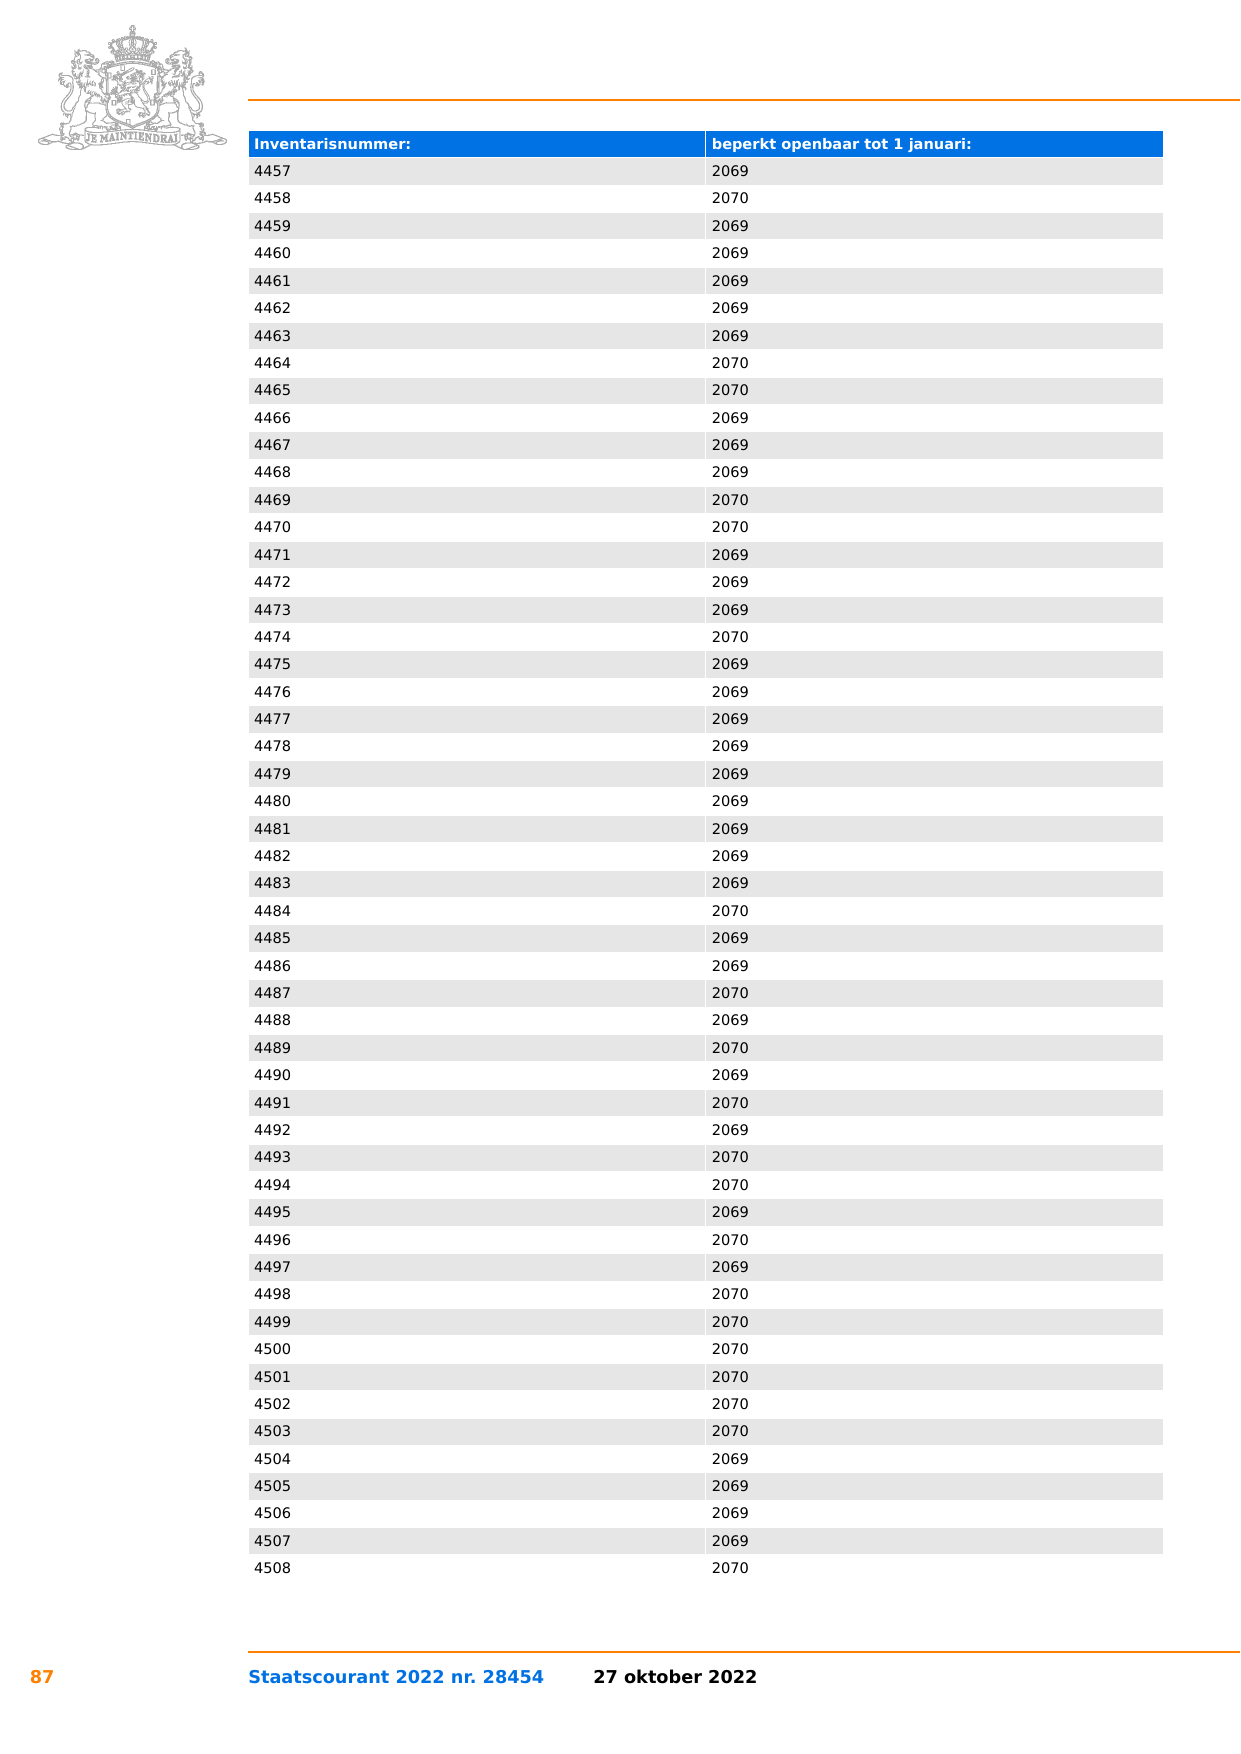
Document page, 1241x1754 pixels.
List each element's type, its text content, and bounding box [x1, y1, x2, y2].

table_cell 4480 [249, 789, 705, 815]
table_cell 4461 [249, 268, 705, 294]
table_cell 4481 [249, 816, 705, 842]
table_cell 4506 [249, 1501, 705, 1527]
table_cell 4459 [249, 213, 705, 239]
table_cell 2069 [706, 706, 1163, 733]
table_cell 4494 [249, 1172, 705, 1198]
table_cell 2069 [706, 405, 1163, 431]
table_cell 2069 [706, 1254, 1163, 1281]
table_cell 2069 [706, 432, 1163, 459]
table_cell 4478 [249, 734, 705, 760]
table_cell 2069 [706, 323, 1163, 349]
table_cell 4491 [249, 1090, 705, 1116]
table_cell 4471 [249, 542, 705, 568]
table_cell 4479 [249, 761, 705, 787]
table_cell 4508 [249, 1556, 705, 1582]
table_cell 2069 [706, 569, 1163, 596]
table_cell 4465 [249, 378, 705, 404]
table_cell 4462 [249, 295, 705, 322]
table_cell 2070 [706, 1556, 1163, 1582]
table_cell 4458 [249, 186, 705, 212]
table_cell 2069 [706, 213, 1163, 239]
table_cell 2070 [706, 186, 1163, 212]
table_cell 2069 [706, 925, 1163, 952]
table_cell 2070 [706, 1227, 1163, 1253]
table_cell 4464 [249, 350, 705, 376]
table_cell 4488 [249, 1008, 705, 1034]
table_cell 4457 [249, 158, 705, 185]
table_cell 2069 [706, 597, 1163, 623]
table_cell 2070 [706, 515, 1163, 541]
table_cell 2069 [706, 761, 1163, 787]
table_cell 4499 [249, 1309, 705, 1335]
table_cell 2069 [706, 679, 1163, 705]
table_cell 4466 [249, 405, 705, 431]
table_cell 4507 [249, 1528, 705, 1554]
table_cell 2069 [706, 268, 1163, 294]
table_cell 2069 [706, 843, 1163, 869]
table_cell 2070 [706, 980, 1163, 1007]
table_cell 4483 [249, 871, 705, 897]
picture [38, 25, 227, 150]
table_cell 4477 [249, 706, 705, 733]
table_cell 4484 [249, 898, 705, 924]
table_cell 2070 [706, 1309, 1163, 1335]
table_cell 2069 [706, 871, 1163, 897]
table_cell 4482 [249, 843, 705, 869]
table_cell 2070 [706, 898, 1163, 924]
table_cell 2069 [706, 1117, 1163, 1143]
table_cell 2069 [706, 1446, 1163, 1472]
table_cell 4505 [249, 1473, 705, 1500]
table_cell 2069 [706, 1501, 1163, 1527]
table_cell 4460 [249, 241, 705, 267]
table_cell 2070 [706, 350, 1163, 376]
table_cell 4503 [249, 1419, 705, 1445]
table_cell 4498 [249, 1282, 705, 1308]
table_cell 2070 [706, 1419, 1163, 1445]
table_cell 2070 [706, 1145, 1163, 1171]
table_cell 2069 [706, 1473, 1163, 1500]
table_cell 2070 [706, 1282, 1163, 1308]
table_header beperkt openbaar tot 1 januari: [706, 131, 1163, 157]
table_cell 4472 [249, 569, 705, 596]
table_cell 2069 [706, 1199, 1163, 1226]
table_cell 2070 [706, 1172, 1163, 1198]
table_cell 2069 [706, 734, 1163, 760]
table_cell 4493 [249, 1145, 705, 1171]
table_cell 4476 [249, 679, 705, 705]
table_cell 4473 [249, 597, 705, 623]
table_cell 2069 [706, 953, 1163, 979]
table_cell 2070 [706, 1090, 1163, 1116]
table_cell 2069 [706, 651, 1163, 678]
table_cell 4497 [249, 1254, 705, 1281]
table_cell 2069 [706, 158, 1163, 185]
table_cell 4463 [249, 323, 705, 349]
table_cell 4490 [249, 1063, 705, 1089]
table_cell 4485 [249, 925, 705, 952]
table_cell 2069 [706, 789, 1163, 815]
table_cell 4468 [249, 460, 705, 486]
table_cell 4469 [249, 487, 705, 513]
table_cell 2070 [706, 624, 1163, 650]
table_cell 4501 [249, 1364, 705, 1390]
table_cell 2069 [706, 241, 1163, 267]
table_cell 2069 [706, 542, 1163, 568]
table_cell 4495 [249, 1199, 705, 1226]
table_cell 2070 [706, 1364, 1163, 1390]
table_cell 4486 [249, 953, 705, 979]
table_cell 2070 [706, 378, 1163, 404]
table_cell 2069 [706, 1528, 1163, 1554]
table_cell 2069 [706, 1063, 1163, 1089]
table_cell 4492 [249, 1117, 705, 1143]
table_cell 4487 [249, 980, 705, 1007]
table_cell 2069 [706, 816, 1163, 842]
table_cell 4504 [249, 1446, 705, 1472]
table_cell 2070 [706, 487, 1163, 513]
table_cell 4470 [249, 515, 705, 541]
table_cell 2069 [706, 460, 1163, 486]
table_header Inventarisnummer: [249, 131, 705, 157]
table_cell 2069 [706, 1008, 1163, 1034]
table_cell 4500 [249, 1336, 705, 1363]
table_cell 4467 [249, 432, 705, 459]
table_cell 2070 [706, 1391, 1163, 1417]
table_cell 4475 [249, 651, 705, 678]
table_cell 4502 [249, 1391, 705, 1417]
table_cell 2070 [706, 1336, 1163, 1363]
table_cell 4474 [249, 624, 705, 650]
table_cell 4496 [249, 1227, 705, 1253]
table_cell 2069 [706, 295, 1163, 322]
table_cell 2070 [706, 1035, 1163, 1061]
table_cell 4489 [249, 1035, 705, 1061]
